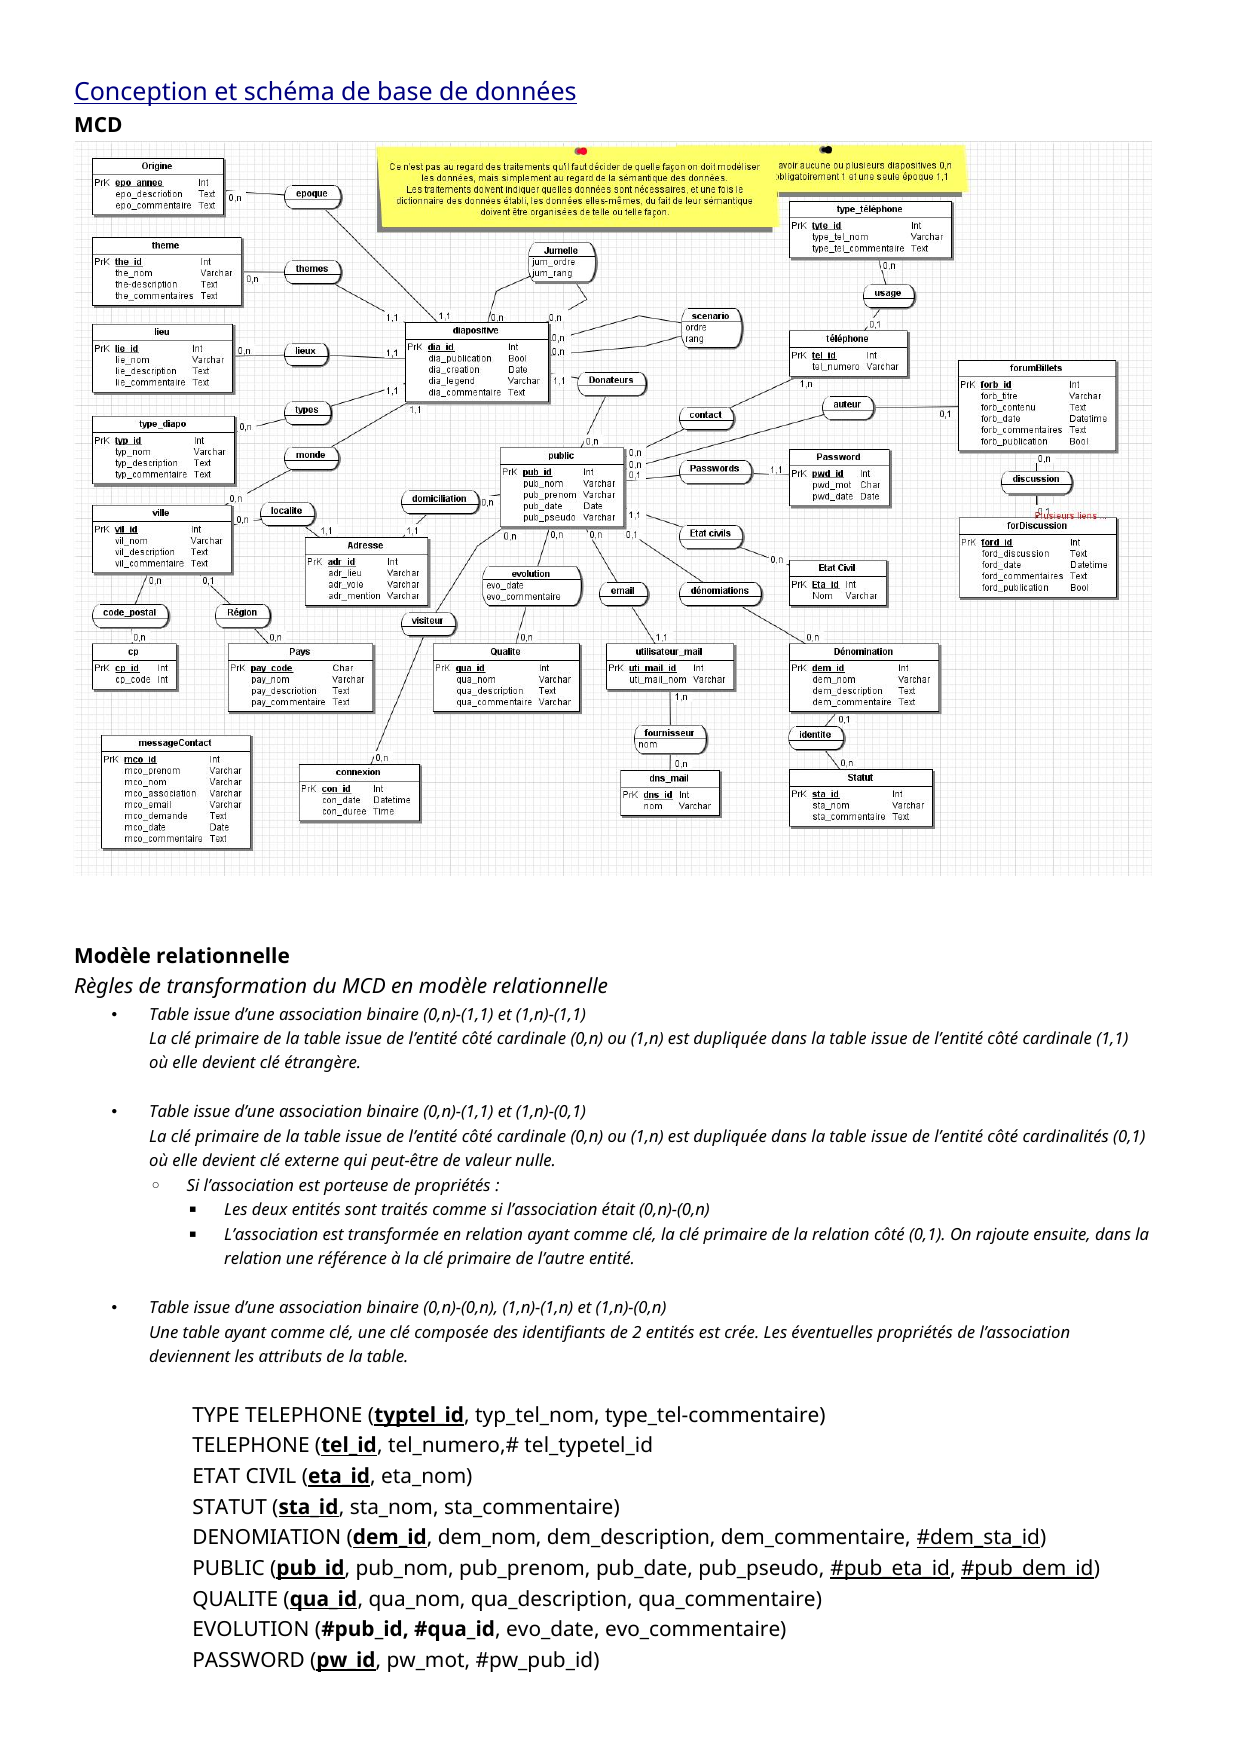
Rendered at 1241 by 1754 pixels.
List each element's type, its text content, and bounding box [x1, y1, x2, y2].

list PASSWORD (pw_id, pw_mot, #pw_pub_id) [74, 1645, 1152, 1673]
list STATUT (sta_id, sta_nom, sta_commentaire) [74, 1492, 1152, 1520]
list Si l’association est porteuse de propriétés : [149, 1173, 1152, 1196]
list Une table ayant comme clé, une clé composée des identifiants de 2 entités est crée. Les éventuelles propriétés de l’association deviennent les attributs de la table. [111, 1320, 1152, 1367]
list Table issue d’une association binaire (0,n)-(1,1) et (1,n)-(0,1) [111, 1100, 1152, 1123]
list Modèle relationnelle [74, 941, 1152, 969]
list Conception et schéma de base de données [74, 74, 1152, 108]
list TYPE TELEPHONE (typtel_id, typ_tel_nom, type_tel-commentaire) [74, 1400, 1152, 1428]
list MCD [74, 111, 1152, 139]
list L’association est transformée en relation ayant comme clé, la clé primaire de la relation côté (0,1). On rajoute ensuite, dans la relation une référence à la clé primaire de l’autre entité. [186, 1222, 1152, 1269]
list QUALITE (qua_id, qua_nom, qua_description, qua_commentaire) [74, 1584, 1152, 1612]
list PUBLIC (pub_id, pub_nom, pub_prenom, pub_date, pub_pseudo, #pub_eta_id, #pub_dem_id) [74, 1553, 1152, 1581]
list Les deux entités sont traités comme si l’association était (0,n)-(0,n) [186, 1198, 1152, 1221]
list ETAT CIVIL (eta_id, eta_nom) [74, 1461, 1152, 1489]
list La clé primaire de la table issue de l’entité côté cardinale (0,n) ou (1,n) est dupliquée dans la table issue de l’entité côté cardinalités (0,1) où elle devient clé externe qui peut-être de valeur nulle. [111, 1124, 1152, 1172]
list EVOLUTION (#pub_id, #qua_id, evo_date, evo_commentaire) [74, 1614, 1152, 1643]
list Règles de transformation du MCD en modèle relationnelle [74, 971, 1152, 1000]
list La clé primaire de la table issue de l’entité côté cardinale (0,n) ou (1,n) est dupliquée dans la table issue de l’entité côté cardinale (1,1) où elle devient clé étrangère. [111, 1027, 1152, 1074]
picture [73, 141, 1152, 876]
list Table issue d’une association binaire (0,n)-(1,1) et (1,n)-(1,1) [111, 1002, 1152, 1025]
list Table issue d’une association binaire (0,n)-(0,n), (1,n)-(1,n) et (1,n)-(0,n) [111, 1296, 1152, 1318]
list DENOMIATION (dem_id, dem_nom, dem_description, dem_commentaire, #dem_sta_id) [74, 1522, 1152, 1551]
list TELEPHONE (tel_id, tel_numero,# tel_typetel_id [74, 1431, 1152, 1459]
